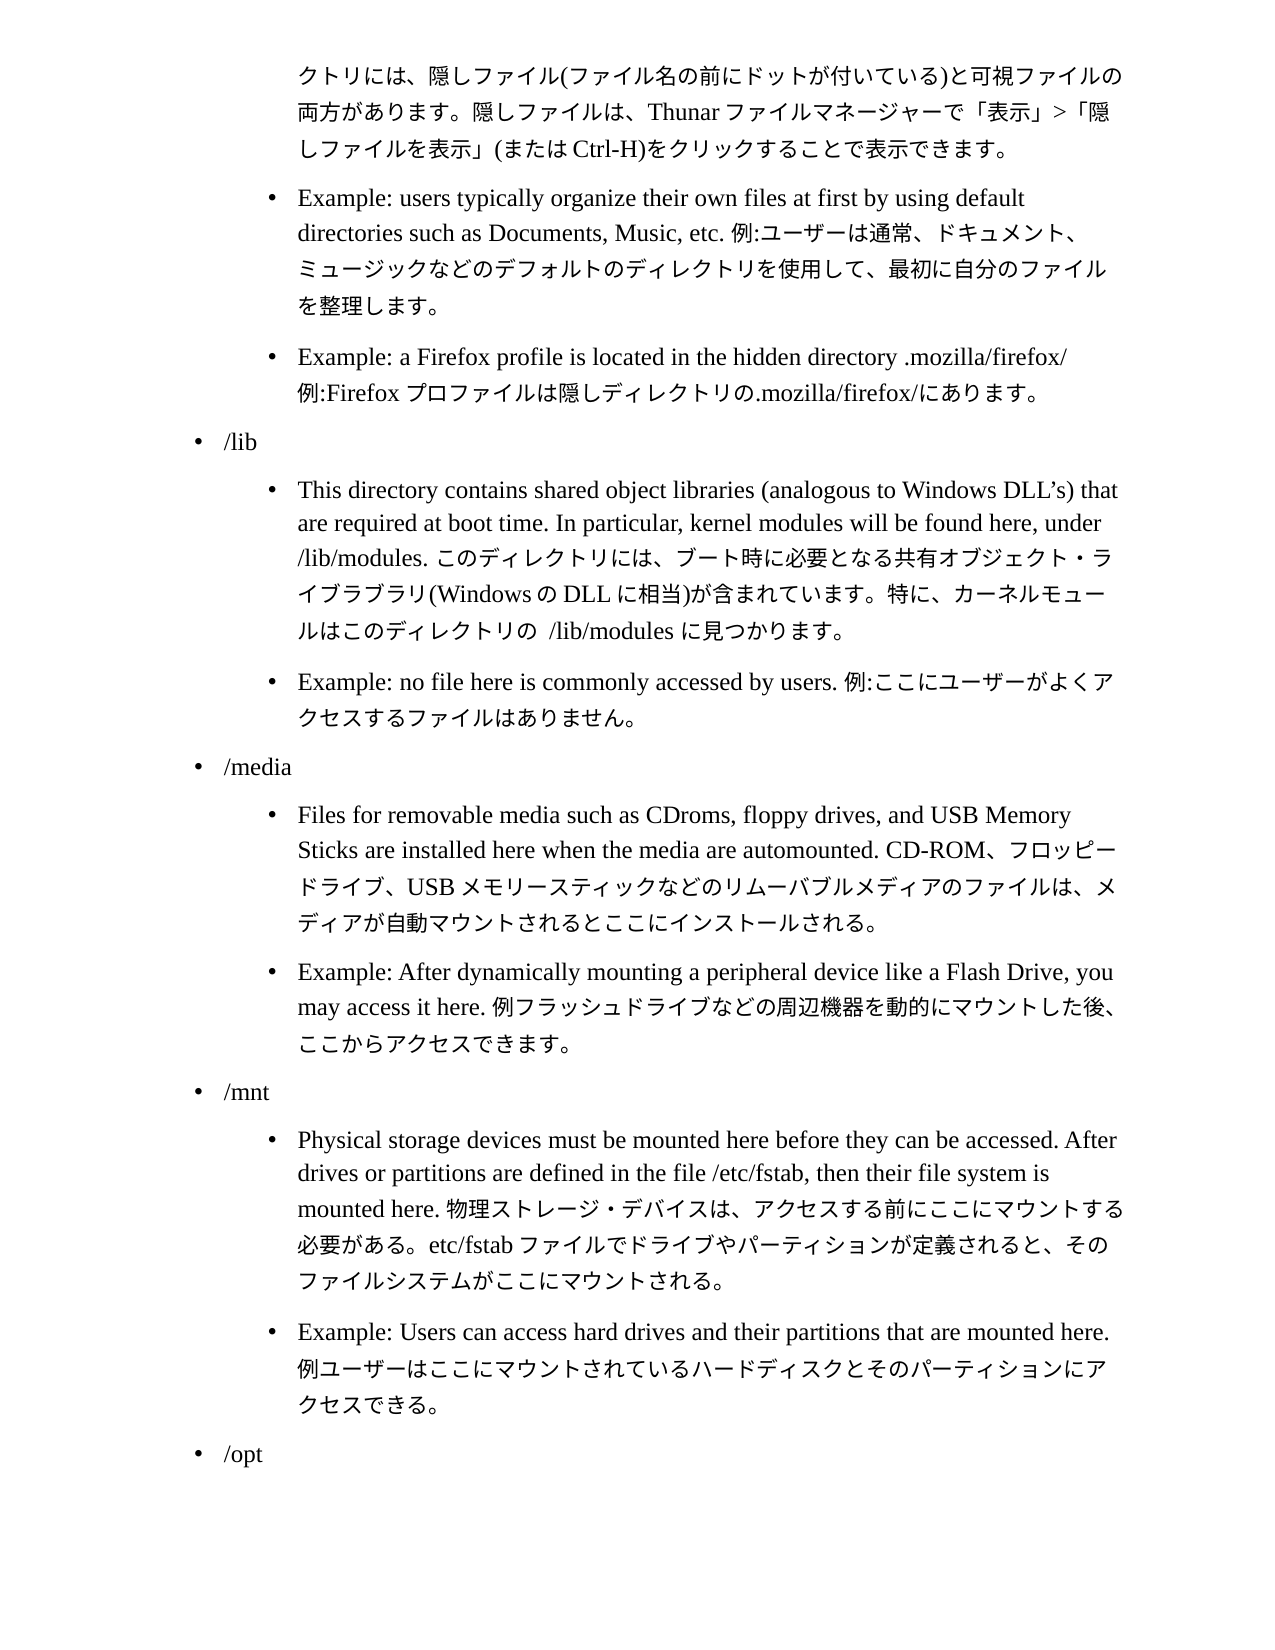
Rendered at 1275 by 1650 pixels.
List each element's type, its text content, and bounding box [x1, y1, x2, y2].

list /mnt [194, 1077, 1125, 1106]
list /media [194, 752, 1125, 781]
list Example: no file here is commonly accessed by users. 例:ここにユーザーがよくアクセスするファイルはありません。 [268, 665, 1125, 733]
list クトリには、隠しファイル(ファイル名の前にドットが付いている)と可視ファイルの両方があります。隠しファイルは、Thunarファイルマネージャーで「表示」>「隠しファイルを表示」(またはCtrl-H)をクリックすることで表示できます。 [268, 59, 1125, 163]
list Example: a Firefox profile is located in the hidden directory .mozilla/firefox/ 例:Firefoxプロファイルは隠しディレクトリの.mozilla/firefox/にあります。 [268, 340, 1125, 408]
list /opt [194, 1439, 1125, 1468]
list This directory contains shared object libraries (analogous to Windows DLL’s) that are required at boot time. In particular, kernel modules will be found here, under /lib/modules. このディレクトリには、ブート時に必要となる共有オブジェクト・ライブラブラリ(WindowsのDLLに相当)が含まれています。特に、カーネルモュールはこのディレクトリの /lib/modules に見つかります。 [268, 475, 1125, 646]
list Example: users typically organize their own files at first by using default directories such as Documents, Music, etc. 例:ユーザーは通常、ドキュメント、ミュージックなどのデフォルトのディレクトリを使用して、最初に自分のファイルを整理します。 [268, 183, 1125, 321]
list Physical storage devices must be mounted here before they can be accessed. After drives or partitions are defined in the file /etc/fstab, then their file system is mounted here. 物理ストレージ・デバイスは、アクセスする前にここにマウントする必要がある。etc/fstabファイルでドライブやパーティションが定義されると、そのファイルシステムがここにマウントされる。 [268, 1125, 1125, 1296]
list Example: After dynamically mounting a peripheral device like a Flash Drive, you may access it here. 例フラッシュドライブなどの周辺機器を動的にマウントした後、ここからアクセスできます。 [268, 957, 1125, 1058]
list Example: Users can access hard drives and their partitions that are mounted here. 例ユーザーはここにマウントされているハードディスクとそのパーティションにアクセスできる。 [268, 1315, 1125, 1419]
list Files for removable media such as CDroms, floppy drives, and USB Memory Sticks are installed here when the media are automounted. CD-ROM、フロッピードライブ、USBメモリースティックなどのリムーバブルメディアのファイルは、メディアが自動マウントされるとここにインストールされる。 [268, 800, 1125, 937]
list /lib [194, 427, 1125, 456]
